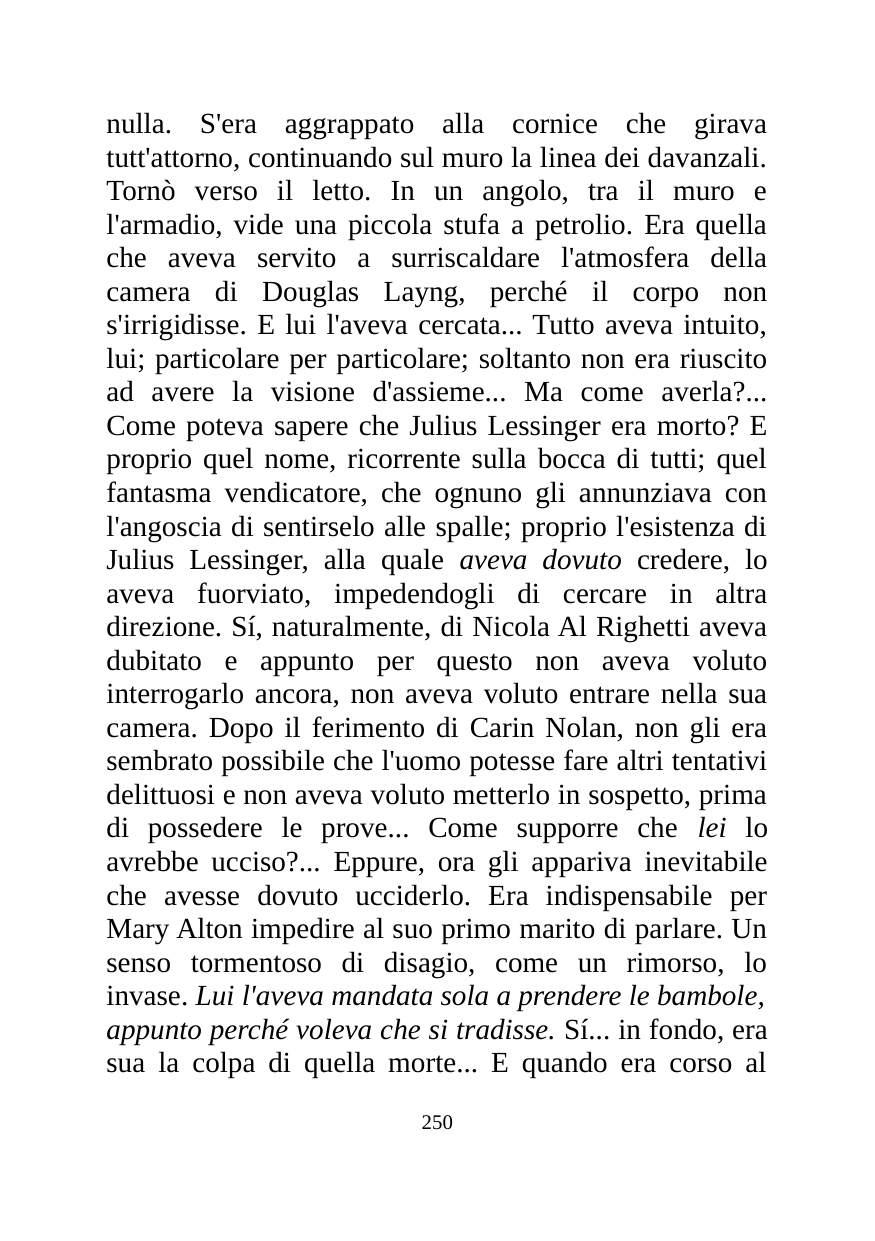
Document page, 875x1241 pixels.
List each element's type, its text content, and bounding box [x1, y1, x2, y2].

text nulla. S'era aggrappato alla cornice che girava tutt'attorno, continuando sul muro la linea dei davanzali. Tornò verso il letto. In un angolo, tra il muro e l'armadio, vide una piccola stufa a petrolio. Era quella che aveva servito a surriscaldare l'atmosfera della camera di Douglas Layng, perché il corpo non s'irrigidisse. E lui l'aveva cercata... Tutto aveva intuito, lui; particolare per particolare; soltanto non era riuscito ad avere la visione d'assieme... Ma come averla?... Come poteva sapere che Julius Lessinger era morto? E proprio quel nome, ricorrente sulla bocca di tutti; quel fantasma vendicatore, che ognuno gli annunziava con l'angoscia di sentirselo alle spalle; proprio l'esistenza di Julius Lessinger, alla quale aveva dovuto credere, lo aveva fuorviato, impedendogli di cercare in altra direzione. Sí, naturalmente, di Nicola Al Righetti aveva dubitato e appunto per questo non aveva voluto interrogarlo ancora, non aveva voluto entrare nella sua camera. Dopo il ferimento di Carin Nolan, non gli era sembrato possibile che l'uomo potesse fare altri tentativi delittuosi e non aveva voluto metterlo in sospetto, prima di possedere le prove... Come supporre che lei lo avrebbe ucciso?... Eppure, ora gli appariva inevitabile che avesse dovuto ucciderlo. Era indispensabile per Mary Alton impedire al suo primo marito di parlare. Un senso tormentoso di disagio, come un rimorso, lo invase. Lui l'aveva mandata sola a prendere le bambole, appunto perché voleva che si tradisse. Sí... in fondo, era sua la colpa di quella morte... E quando era corso al [106, 106, 768, 1079]
